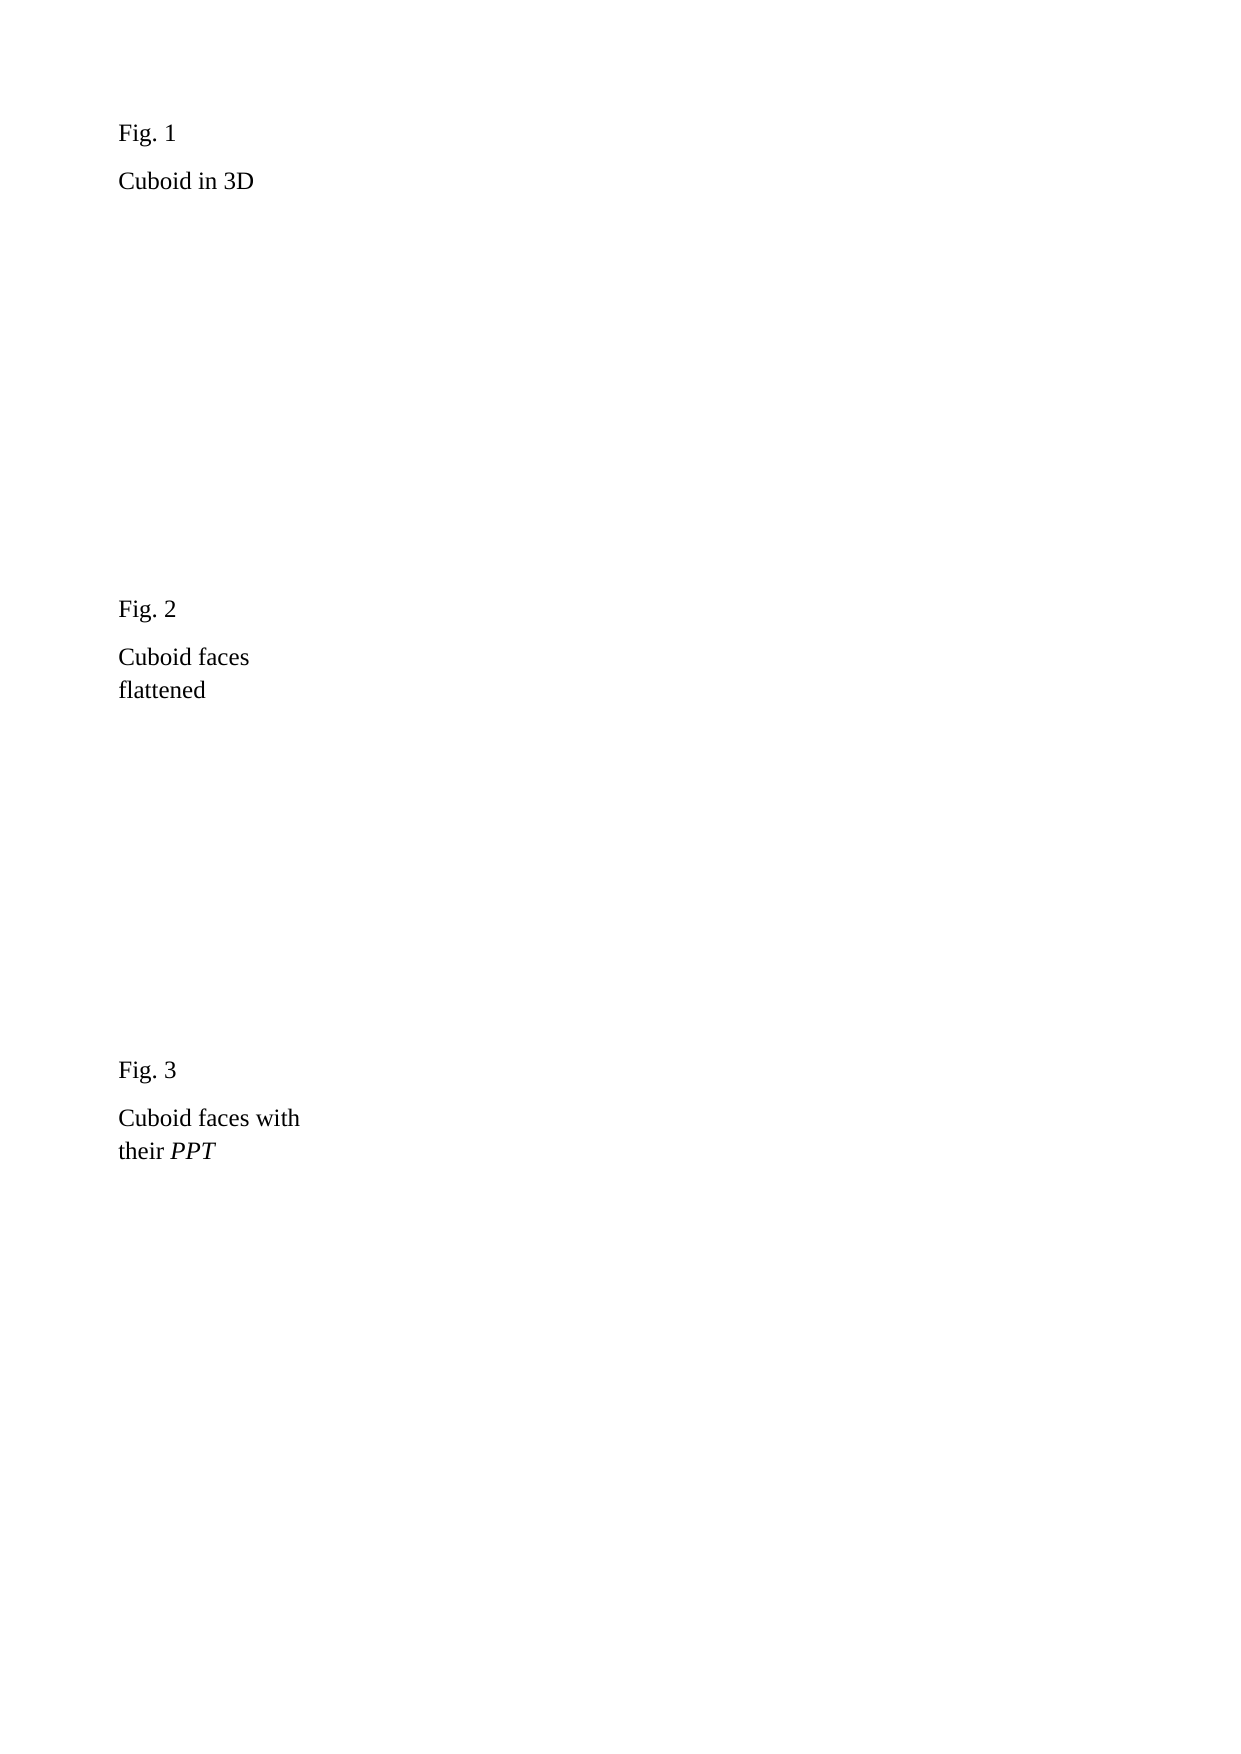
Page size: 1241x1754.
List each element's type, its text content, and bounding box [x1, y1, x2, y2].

text Fig. 1 [118, 118, 1122, 147]
text Cuboid in 3D [118, 166, 1122, 194]
text Fig. 2 [118, 594, 1122, 623]
text Fig. 3 [118, 1056, 1122, 1084]
text Cuboid faces with their PPT [118, 1103, 1122, 1165]
text Cuboid faces flattened [118, 642, 1122, 703]
